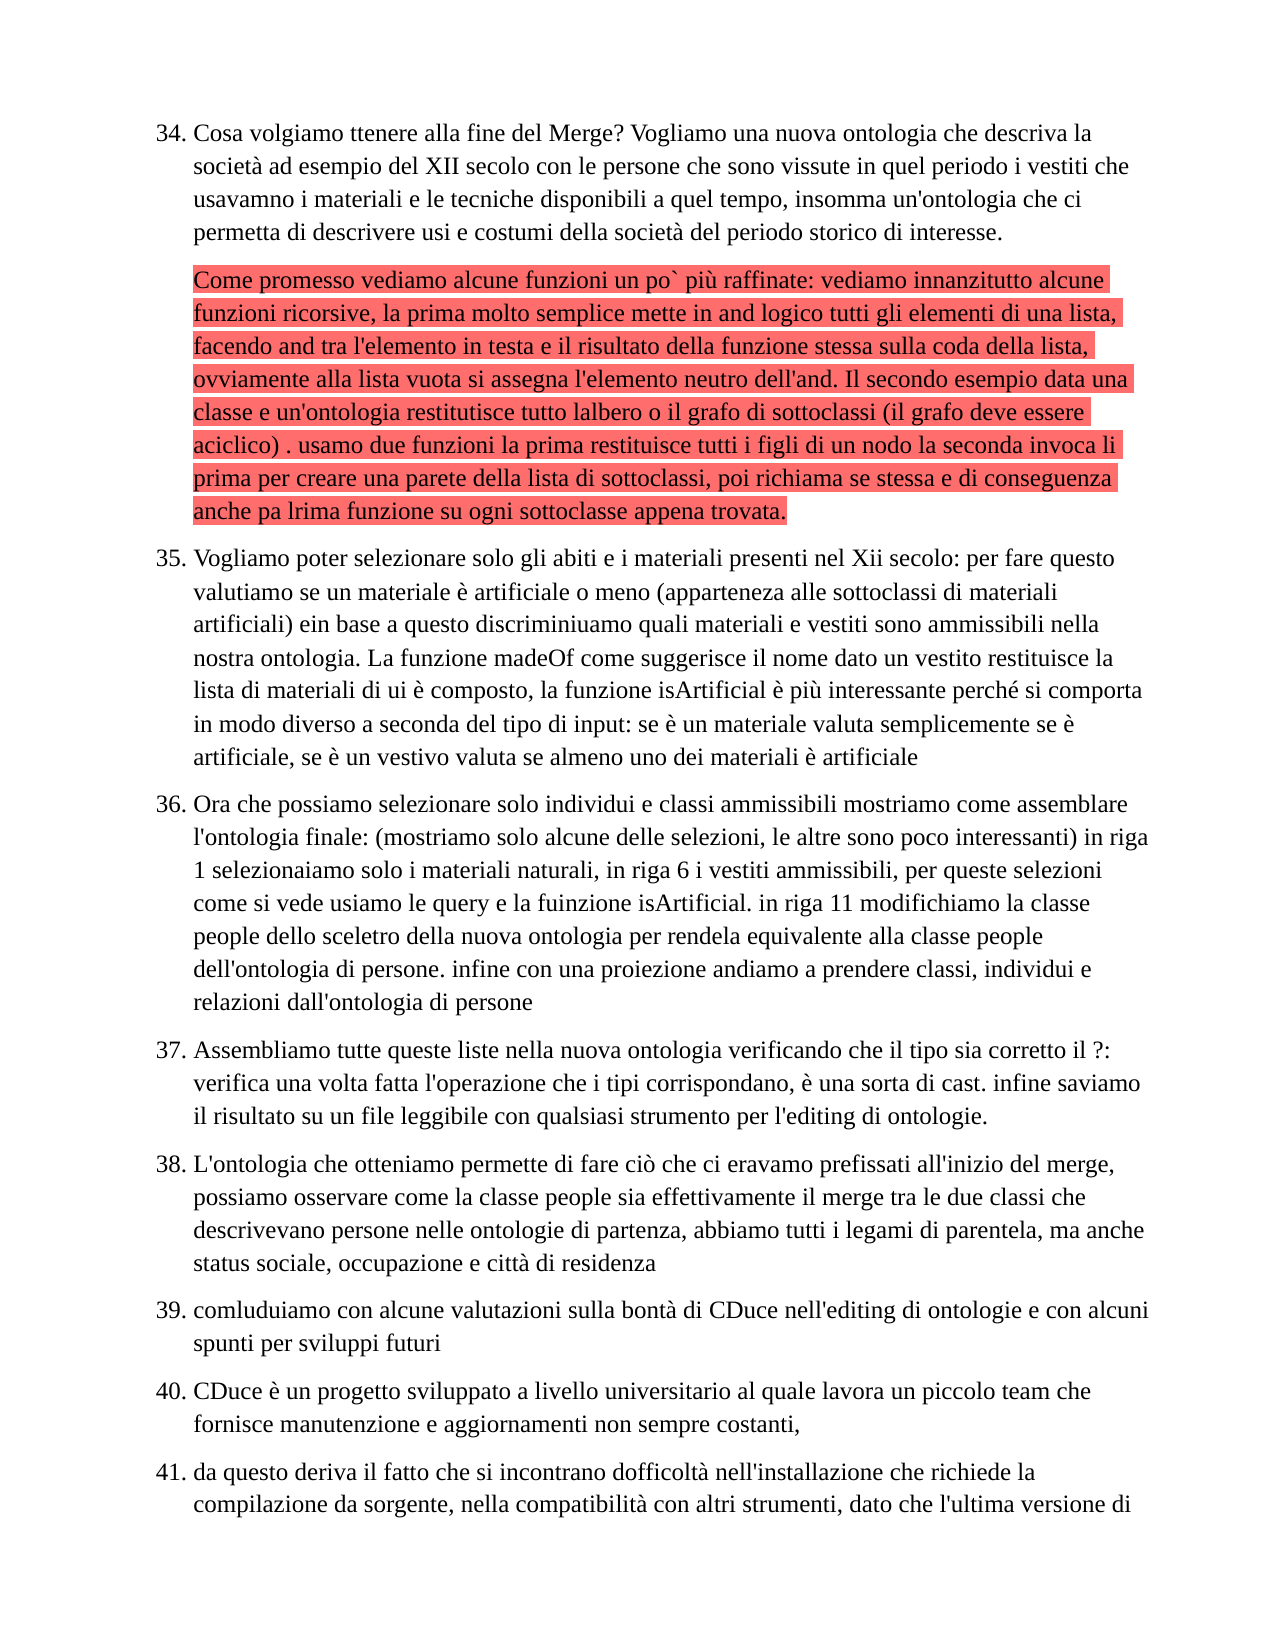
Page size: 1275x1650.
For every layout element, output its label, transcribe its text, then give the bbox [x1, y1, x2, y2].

list CDuce è un progetto sviluppato a livello universitario al quale lavora un piccolo team che fornisce manutenzione e aggiornamenti non sempre costanti, [156, 1376, 1157, 1438]
list da questo deriva il fatto che si incontrano dofficoltà nell'installazione che richiede la compilazione da sorgente, nella compatibilità con altri strumenti, dato che l'ultima versione di [156, 1457, 1157, 1518]
list L'ontologia che otteniamo permette di fare ciò che ci eravamo prefissati all'inizio del merge, possiamo osservare come la classe people sia effettivamente il merge tra le due classi che descrivevano persone nelle ontologie di partenza, abbiamo tutti i legami di parentela, ma anche status sociale, occupazione e città di residenza [156, 1149, 1157, 1276]
list comluduiamo con alcune valutazioni sulla bontà di CDuce nell'editing di ontologie e con alcuni spunti per sviluppi futuri [156, 1295, 1157, 1357]
list Vogliamo poter selezionare solo gli abiti e i materiali presenti nel Xii secolo: per fare questo valutiamo se un materiale è artificiale o meno (apparteneza alle sottoclassi di materiali artificiali) ein base a questo discriminiuamo quali materiali e vestiti sono ammissibili nella nostra ontologia. La funzione madeOf come suggerisce il nome dato un vestito restituisce la lista di materiali di ui è composto, la funzione isArtificial è più interessante perché si comporta in modo diverso a seconda del tipo di input: se è un materiale valuta semplicemente se è artificiale, se è un vestivo valuta se almeno uno dei materiali è artificiale [156, 543, 1157, 770]
list Ora che possiamo selezionare solo individui e classi ammissibili mostriamo come assemblare l'ontologia finale: (mostriamo solo alcune delle selezioni, le altre sono poco interessanti) in riga 1 selezionaiamo solo i materiali naturali, in riga 6 i vestiti ammissibili, per queste selezioni come si vede usiamo le query e la fuinzione isArtificial. in riga 11 modifichiamo la classe people dello sceletro della nuova ontologia per rendela equivalente alla classe people dell'ontologia di persone. infine con una proiezione andiamo a prendere classi, individui e relazioni dall'ontologia di persone [156, 789, 1157, 1016]
list Assembliamo tutte queste liste nella nuova ontologia verificando che il tipo sia corretto il ?: verifica una volta fatta l'operazione che i tipi corrispondano, è una sorta di cast. infine saviamo il risultato su un file leggibile con qualsiasi strumento per l'editing di ontologie. [156, 1035, 1157, 1130]
list Come promesso vediamo alcune funzioni un po` più raffinate: vediamo innanzitutto alcune funzioni ricorsive, la prima molto semplice mette in and logico tutti gli elementi di una lista, facendo and tra l'elemento in testa e il risultato della funzione stessa sulla coda della lista, ovviamente alla lista vuota si assegna l'elemento neutro dell'and. Il secondo esempio data una classe e un'ontologia restitutisce tutto lalbero o il grafo di sottoclassi (il grafo deve essere aciclico) . usamo due funzioni la prima restituisce tutti i figli di un nodo la seconda invoca li prima per creare una parete della lista di sottoclassi, poi richiama se stessa e di conseguenza anche pa lrima funzione su ogni sottoclasse appena trovata. [156, 265, 1157, 525]
list Cosa volgiamo ttenere alla fine del Merge? Vogliamo una nuova ontologia che descriva la società ad esempio del XII secolo con le persone che sono vissute in quel periodo i vestiti che usavamno i materiali e le tecniche disponibili a quel tempo, insomma un'ontologia che ci permetta di descrivere usi e costumi della società del periodo storico di interesse. [156, 118, 1157, 246]
